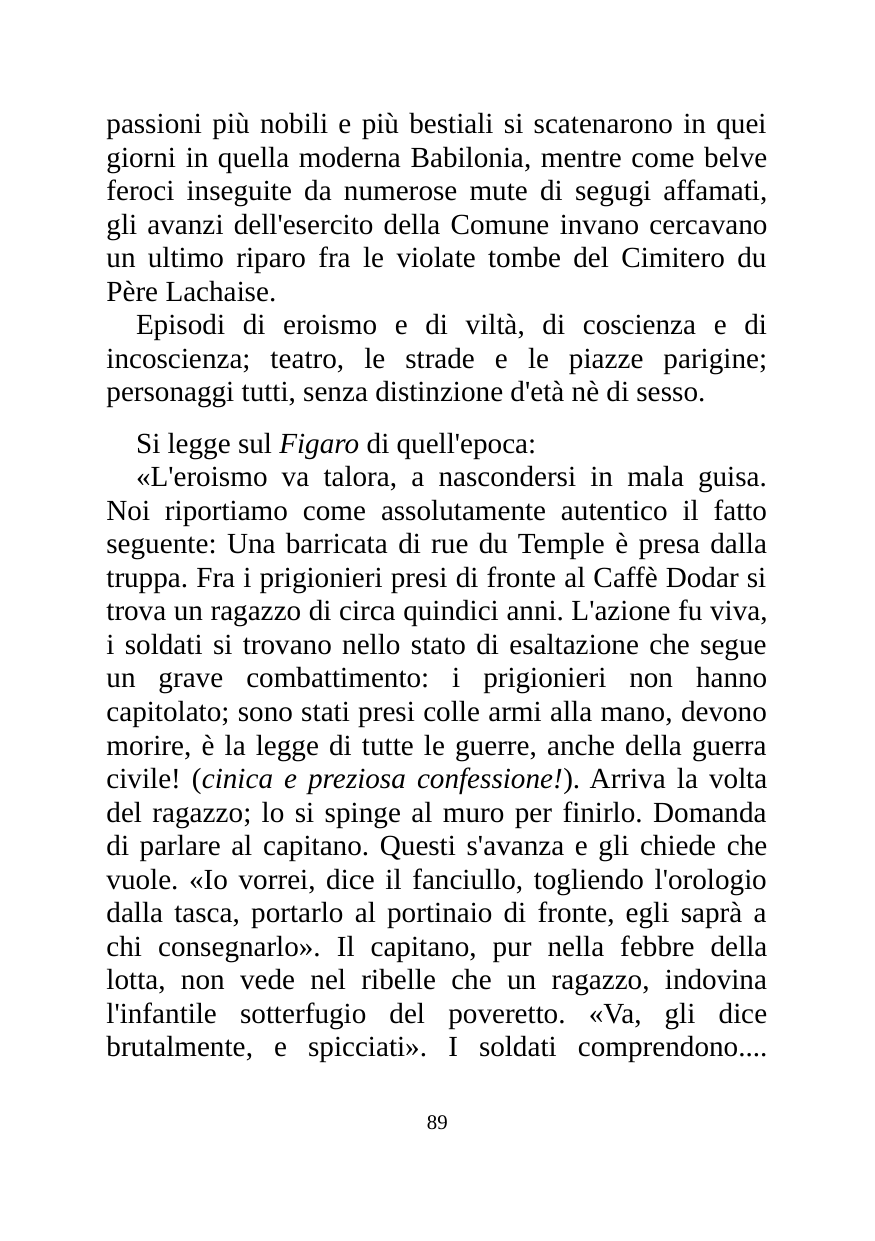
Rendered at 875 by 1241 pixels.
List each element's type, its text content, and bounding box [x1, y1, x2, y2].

text «L'eroismo va talora, a nascondersi in mala guisa. Noi riportiamo come assolutamente autentico il fatto seguente: Una barricata di rue du Temple è presa dalla truppa. Fra i prigionieri presi di fronte al Caffè Dodar si trova un ragazzo di circa quindici anni. L'azione fu viva, i soldati si trovano nello stato di esaltazione che segue un grave combattimento: i prigionieri non hanno capitolato; sono stati presi colle armi alla mano, devono morire, è la legge di tutte le guerre, anche della guerra civile! (cinica e preziosa confessione!). Arriva la volta del ragazzo; lo si spinge al muro per finirlo. Domanda di parlare al capitano. Questi s'avanza e gli chiede che vuole. «Io vorrei, dice il fanciullo, togliendo l'orologio dalla tasca, portarlo al portinaio di fronte, egli saprà a chi consegnarlo». Il capitano, pur nella febbre della lotta, non vede nel ribelle che un ragazzo, indovina l'infantile sotterfugio del poveretto. «Va, gli dice brutalmente, e spicciati». I soldati comprendono.... [106, 459, 768, 1063]
text Episodi di eroismo e di viltà, di coscienza e di incoscienza; teatro, le strade e le piazze parigine; personaggi tutti, senza distinzione d'età nè di sesso. [106, 307, 768, 408]
text passioni più nobili e più bestiali si scatenarono in quei giorni in quella moderna Babilonia, mentre come belve feroci inseguite da numerose mute di segugi affamati, gli avanzi dell'esercito della Comune invano cercavano un ultimo riparo fra le violate tombe del Cimitero du Père Lachaise. [106, 106, 768, 307]
text Si legge sul Figaro di quell'epoca: [106, 426, 768, 459]
